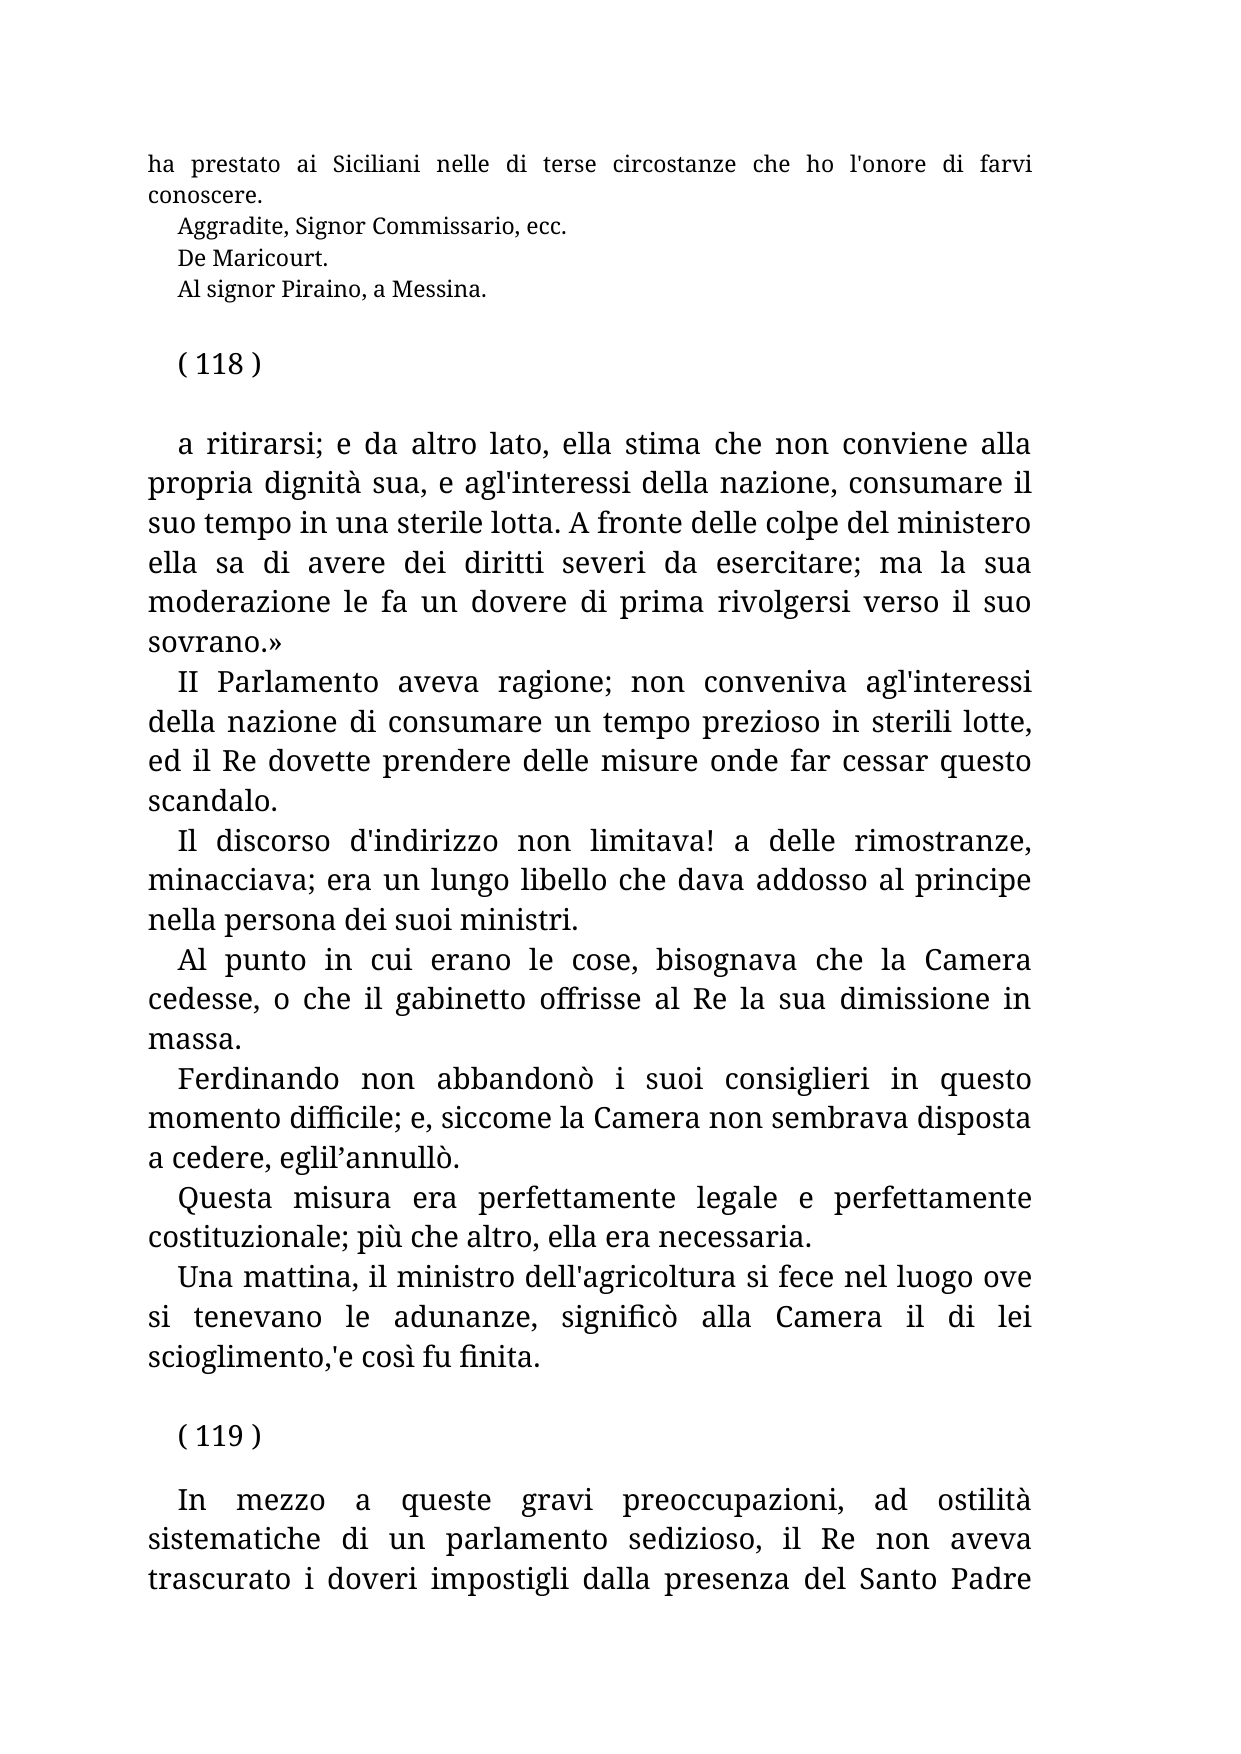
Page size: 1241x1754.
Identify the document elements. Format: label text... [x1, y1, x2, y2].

text Ferdinando non abbandonò i suoi consiglieri in questo momento difficile; e, siccome la Camera non sembrava disposta a cedere, eglil’annullò. [148, 1058, 1033, 1177]
text In mezzo a queste gravi preoccupazioni, ad ostilità sistematiche di un parlamento sedizioso, il Re non aveva trascurato i doveri impostigli dalla presenza del Santo Padre [148, 1479, 1033, 1598]
text a ritirarsi; e da altro lato, ella stima che non conviene alla propria dignità sua, e agl'interessi della nazione, consumare il suo tempo in una sterile lotta. A fronte delle colpe del ministero ella sa di avere dei diritti severi da esercitare; ma la sua moderazione le fa un dovere di prima rivolgersi verso il suo sovrano.» [148, 423, 1033, 661]
text Una mattina, il ministro dell'agricoltura si fece nel luogo ove si tenevano le adunanze, significò alla Camera il di lei scioglimento,'e così fu finita. [148, 1256, 1033, 1376]
text Al punto in cui erano le cose, bisognava che la Camera cedesse, o che il gabinetto offrisse al Re la sua dimissione in massa. [148, 939, 1033, 1058]
text Il discorso d'indirizzo non limitava! a delle rimostranze, minacciava; era un lungo libello che dava addosso al principe nella persona dei suoi ministri. [148, 820, 1033, 939]
text Aggradite, Signor Commissario, ecc. [148, 210, 1033, 241]
text De Maricourt. [148, 241, 1033, 273]
text Al signor Piraino, a Messina. [148, 273, 1033, 304]
text Questa misura era perfettamente legale e perfettamente costituzionale; più che altro, ella era necessaria. [148, 1177, 1033, 1256]
text ha prestato ai Siciliani nelle di terse circostanze che ho l'onore di farvi conoscere. [148, 148, 1033, 210]
text ( 118 ) [148, 344, 1033, 383]
text ( 119 ) [148, 1415, 1033, 1455]
text II Parlamento aveva ragione; non conveniva agl'interessi della nazione di consumare un tempo prezioso in sterili lotte, ed il Re dovette prendere delle misure onde far cessar questo scandalo. [148, 661, 1033, 820]
